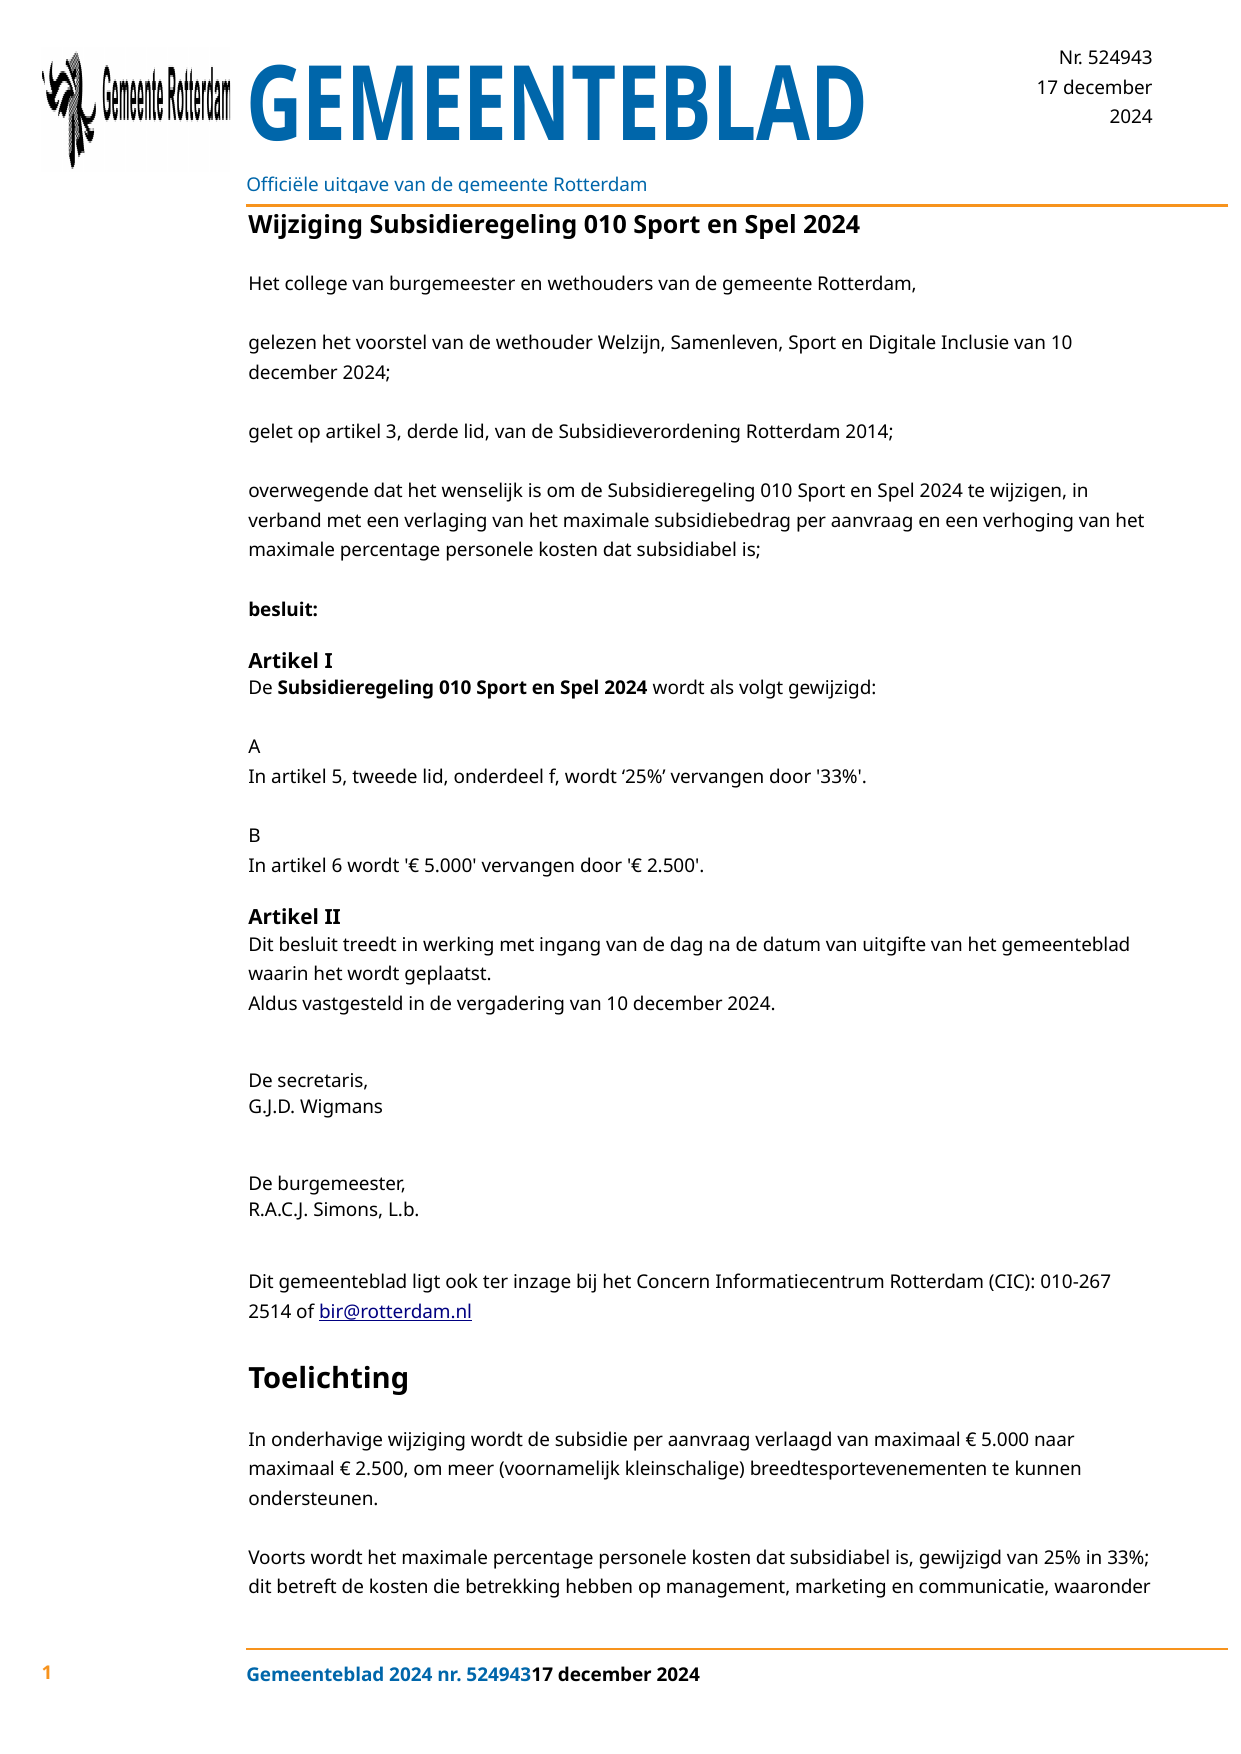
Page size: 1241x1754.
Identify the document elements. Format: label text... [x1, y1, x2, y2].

text Artikel I [248, 646, 1152, 674]
text besluit: [248, 596, 1152, 621]
text R.A.C.J. Simons, L.b. [248, 1196, 1152, 1222]
text Het college van burgemeester en wethouders van de gemeente Rotterdam, [248, 270, 1152, 296]
text B [248, 822, 1152, 848]
text In onderhavige wijziging wordt de subsidie per aanvraag verlaagd van maximaal € 5.000 naar maximaal € 2.500, om meer (voornamelijk kleinschalige) breedtesportevenementen te kunnen ondersteunen. [248, 1426, 1152, 1511]
text De secretaris, [248, 1067, 1152, 1093]
text In artikel 6 wordt '€ 5.000' vervangen door '€ 2.500'. [248, 852, 1152, 878]
text In artikel 5, tweede lid, onderdeel f, wordt ‘25%’ vervangen door '33%'. [248, 763, 1152, 789]
text Artikel II [248, 902, 1152, 931]
text overwegende dat het wenselijk is om de Subsidieregeling 010 Sport en Spel 2024 te wijzigen, in verband met een verlaging van het maximale subsidiebedrag per aanvraag en een verhoging van het maximale percentage personele kosten dat subsidiabel is; [248, 477, 1152, 562]
text G.J.D. Wigmans [248, 1093, 1152, 1119]
text A [248, 734, 1152, 759]
text Aldus vastgesteld in de vergadering van 10 december 2024. [248, 990, 1152, 1016]
text Voorts wordt het maximale percentage personele kosten dat subsidiabel is, gewijzigd van 25% in 33%; dit betreft de kosten die betrekking hebben op management, marketing en communicatie, waaronder [248, 1544, 1152, 1599]
text Dit besluit treedt in werking met ingang van de dag na de datum van uitgifte van het gemeenteblad waarin het wordt geplaatst. [248, 931, 1152, 986]
text Wijziging Subsidieregeling 010 Sport en Spel 2024 [248, 207, 1152, 241]
picture [41, 47, 231, 172]
text De Subsidieregeling 010 Sport en Spel 2024 wordt als volgt gewijzigd: [248, 674, 1152, 700]
text gelezen het voorstel van de wethouder Welzijn, Samenleven, Sport en Digitale Inclusie van 10 december 2024; [248, 329, 1152, 385]
text De burgemeester, [248, 1170, 1152, 1196]
text Toelichting [248, 1357, 1152, 1397]
text Dit gemeenteblad ligt ook ter inzage bij het Concern Informatiecentrum Rotterdam (CIC): 010-267 2514 of bir@rotterdam.nl [248, 1268, 1152, 1323]
text gelet op artikel 3, derde lid, van de Subsidieverordening Rotterdam 2014; [248, 418, 1152, 444]
